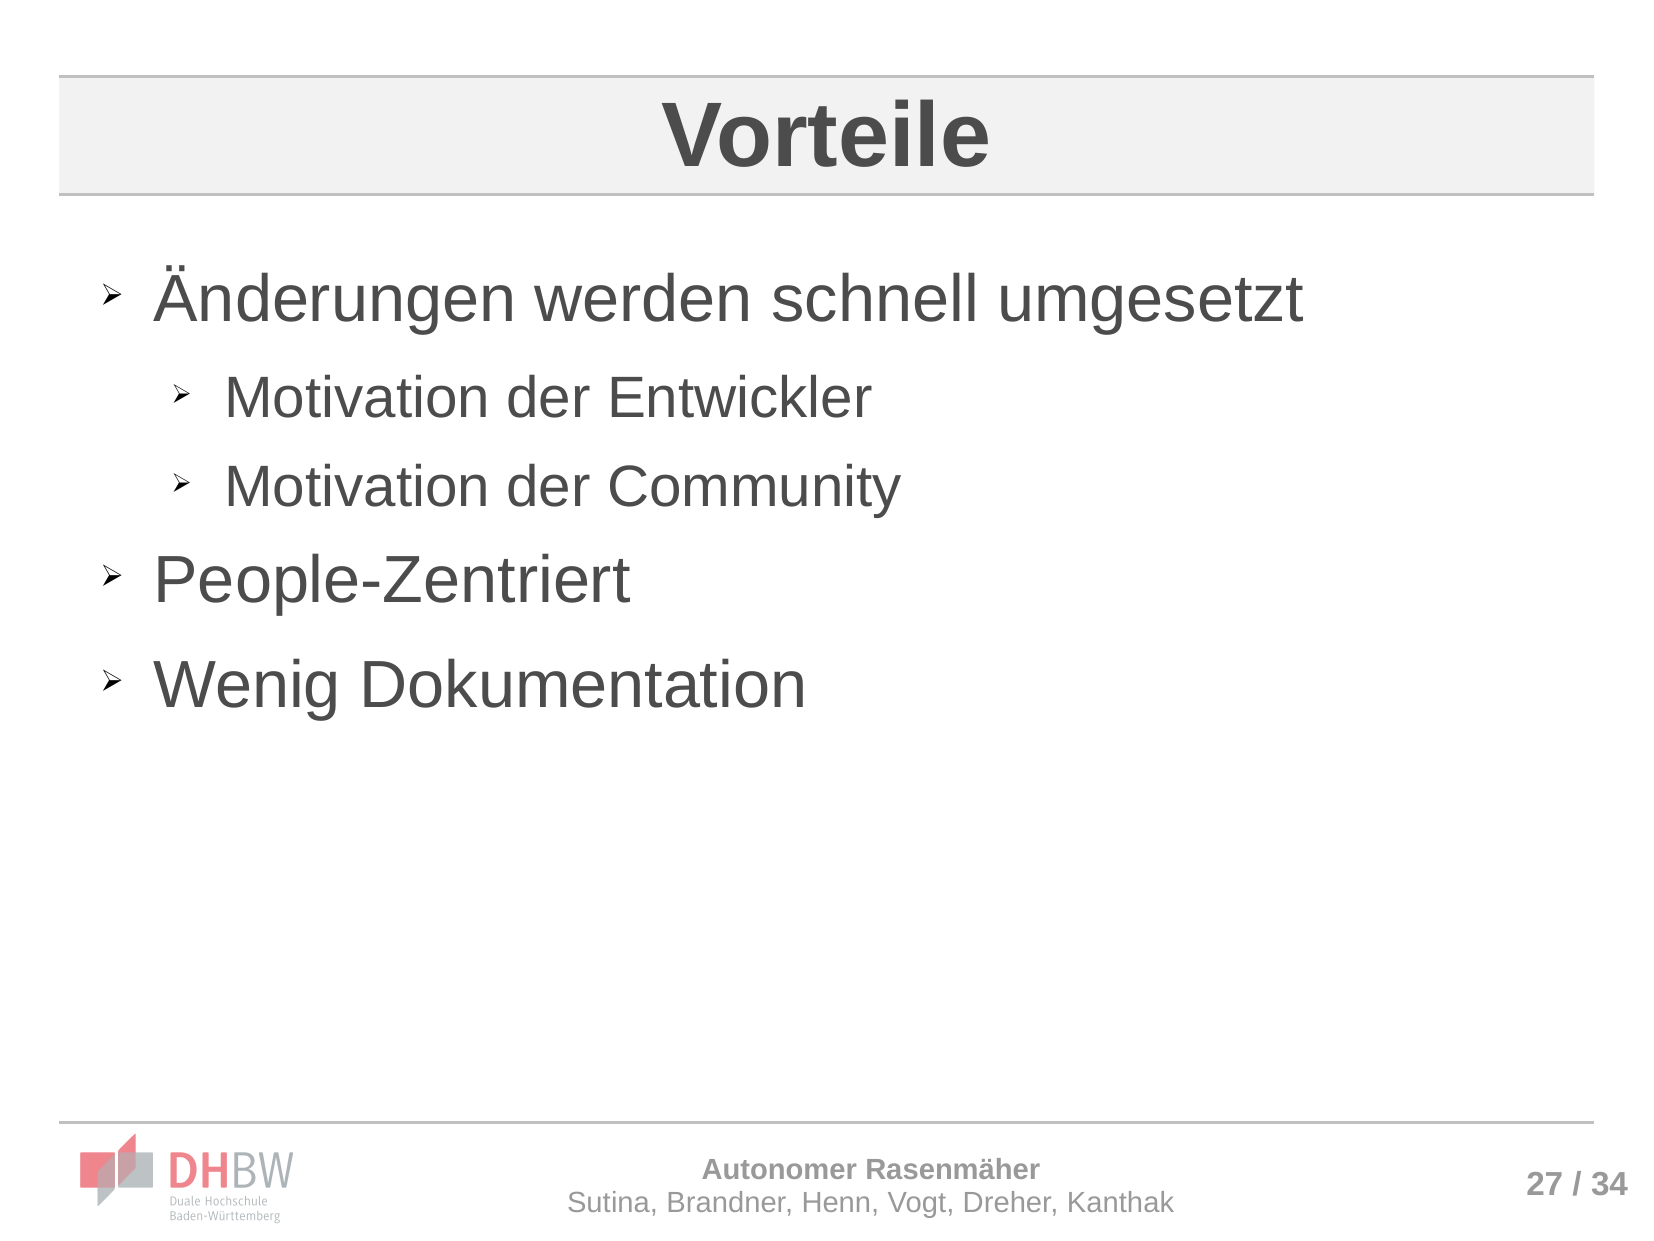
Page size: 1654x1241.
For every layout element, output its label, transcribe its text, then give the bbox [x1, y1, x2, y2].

list Änderungen werden schnell umgesetzt Motivation der Entwickler Motivation der Community People-Zentriert Wenig Dokumentation [82, 260, 1571, 1080]
picture [78, 1133, 296, 1225]
title Vorteile [82, 31, 1571, 239]
